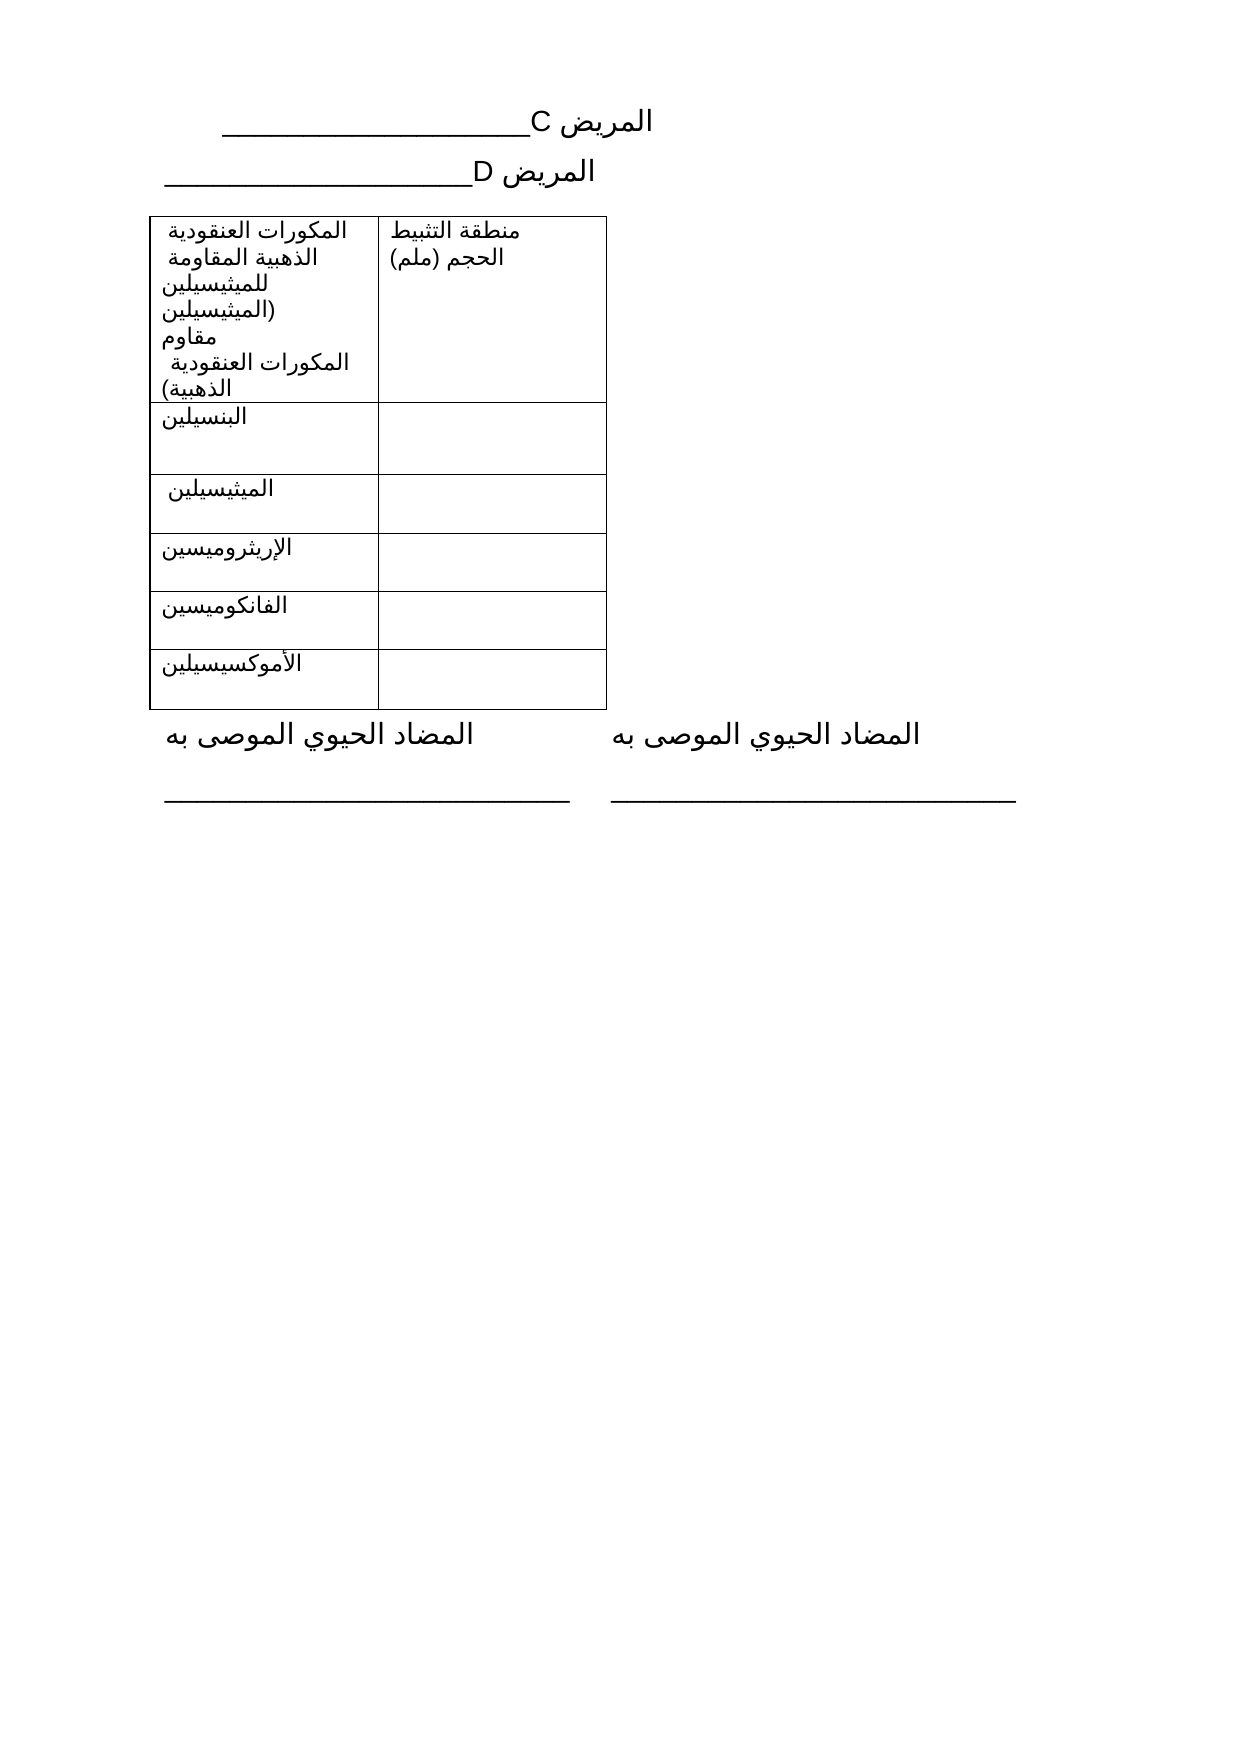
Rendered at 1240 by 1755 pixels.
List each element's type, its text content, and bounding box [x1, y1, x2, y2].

table_cell الأموكسيسيلين [151, 650, 378, 709]
text المريض C___________________ [222, 104, 660, 137]
table_cell البنسيلين [151, 403, 378, 473]
text _________________________ [165, 770, 581, 803]
table_header منطقة التثبيط الحجم (ملم) [379, 217, 606, 402]
table_cell [379, 534, 606, 591]
table_cell الفانكوميسين [151, 592, 378, 649]
text المضاد الحيوي الموصى به [611, 717, 1024, 751]
text المريض D___________________ [165, 154, 604, 188]
table_cell الإريثروميسين [151, 534, 378, 591]
table_cell [379, 592, 606, 649]
text _________________________ [611, 770, 1024, 803]
table_cell [379, 650, 606, 709]
text المضاد الحيوي الموصى به [165, 717, 581, 751]
table_cell [379, 403, 606, 473]
table_cell [379, 475, 606, 533]
table_cell الميثيسيلين [151, 475, 378, 533]
table_header المكورات العنقودية الذهبية المقاومة للميثيسيلين (الميثيسيلين مقاوم المكورات العنقودية الذهبية) [151, 217, 378, 402]
